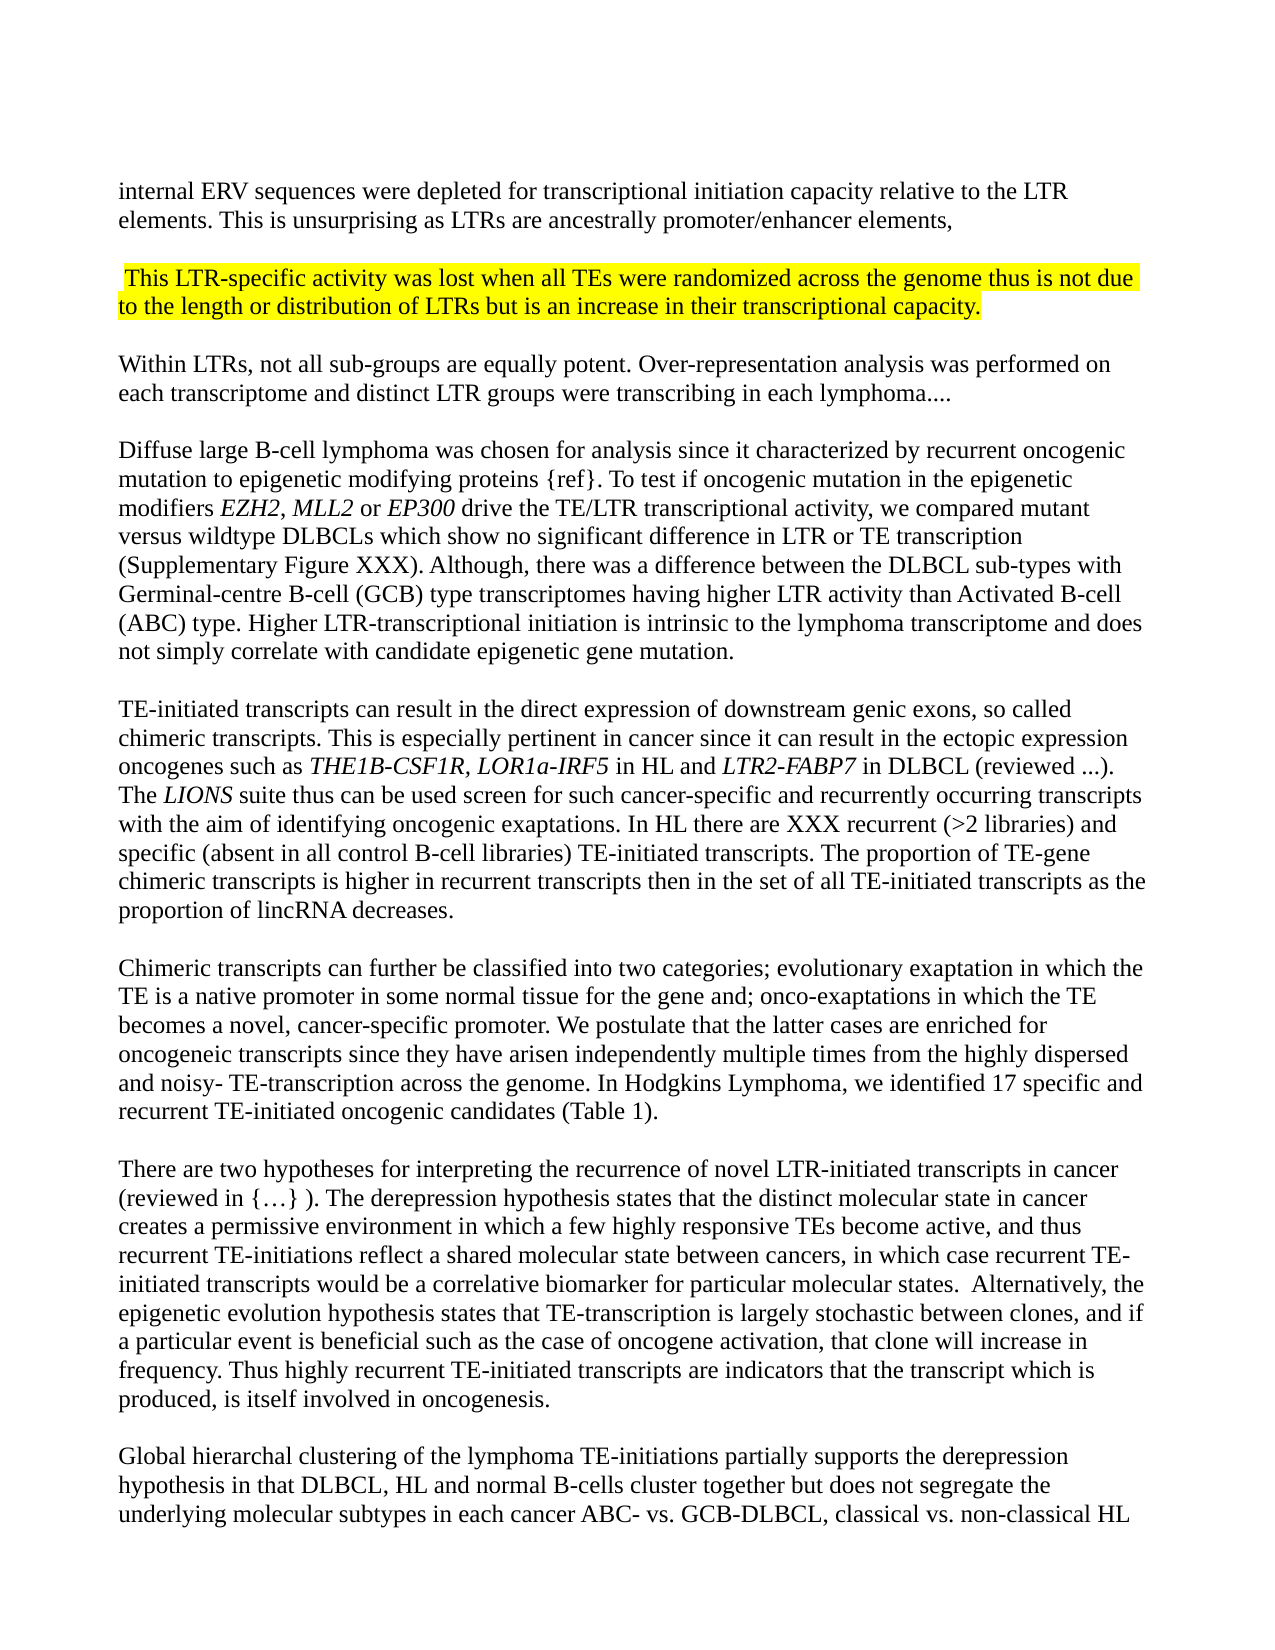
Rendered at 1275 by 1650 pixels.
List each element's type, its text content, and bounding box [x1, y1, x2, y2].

text Chimeric transcripts can further be classified into two categories; evolutionary exaptation in which the TE is a native promoter in some normal tissue for the gene and; onco-exaptations in which the TE becomes a novel, cancer-specific promoter. We postulate that the latter cases are enriched for oncogeneic transcripts since they have arisen independently multiple times from the highly dispersed and noisy- TE-transcription across the genome. In Hodgkins Lymphoma, we identified 17 specific and recurrent TE-initiated oncogenic candidates (Table 1). [118, 953, 1157, 1125]
text Within LTRs, not all sub-groups are equally potent. Over-representation analysis was performed on each transcriptome and distinct LTR groups were transcribing in each lymphoma.... [118, 349, 1157, 406]
text This LTR-specific activity was lost when all TEs were randomized across the genome thus is not due to the length or distribution of LTRs but is an increase in their transcriptional capacity. [118, 263, 1157, 320]
text TE-initiated transcripts can result in the direct expression of downstream genic exons, so called chimeric transcripts. This is especially pertinent in cancer since it can result in the ectopic expression oncogenes such as THE1B-CSF1R, LOR1a-IRF5 in HL and LTR2-FABP7 in DLBCL (reviewed ...). The LIONS suite thus can be used screen for such cancer-specific and recurrently occurring transcripts with the aim of identifying oncogenic exaptations. In HL there are XXX recurrent (>2 libraries) and specific (absent in all control B-cell libraries) TE-initiated transcripts. The proportion of TE-gene chimeric transcripts is higher in recurrent transcripts then in the set of all TE-initiated transcripts as the proportion of lincRNA decreases. [118, 694, 1157, 924]
text There are two hypotheses for interpreting the recurrence of novel LTR-initiated transcripts in cancer (reviewed in {…} ). The derepression hypothesis states that the distinct molecular state in cancer creates a permissive environment in which a few highly responsive TEs become active, and thus recurrent TE-initiations reflect a shared molecular state between cancers, in which case recurrent TE-initiated transcripts would be a correlative biomarker for particular molecular states. Alternatively, the epigenetic evolution hypothesis states that TE-transcription is largely stochastic between clones, and if a particular event is beneficial such as the case of oncogene activation, that clone will increase in frequency. Thus highly recurrent TE-initiated transcripts are indicators that the transcript which is produced, is itself involved in oncogenesis. [118, 1154, 1157, 1413]
text internal ERV sequences were depleted for transcriptional initiation capacity relative to the LTR elements. This is unsurprising as LTRs are ancestrally promoter/enhancer elements, [118, 176, 1157, 234]
text Global hierarchal clustering of the lymphoma TE-initiations partially supports the derepression hypothesis in that DLBCL, HL and normal B-cells cluster together but does not segregate the underlying molecular subtypes in each cancer ABC- vs. GCB-DLBCL, classical vs. non-classical HL [118, 1441, 1157, 1528]
text Diffuse large B-cell lymphoma was chosen for analysis since it characterized by recurrent oncogenic mutation to epigenetic modifying proteins {ref}. To test if oncogenic mutation in the epigenetic modifiers EZH2, MLL2 or EP300 drive the TE/LTR transcriptional activity, we compared mutant versus wildtype DLBCLs which show no significant difference in LTR or TE transcription (Supplementary Figure XXX). Although, there was a difference between the DLBCL sub-types with Germinal-centre B-cell (GCB) type transcriptomes having higher LTR activity than Activated B-cell (ABC) type. Higher LTR-transcriptional initiation is intrinsic to the lymphoma transcriptome and does not simply correlate with candidate epigenetic gene mutation. [118, 435, 1157, 665]
